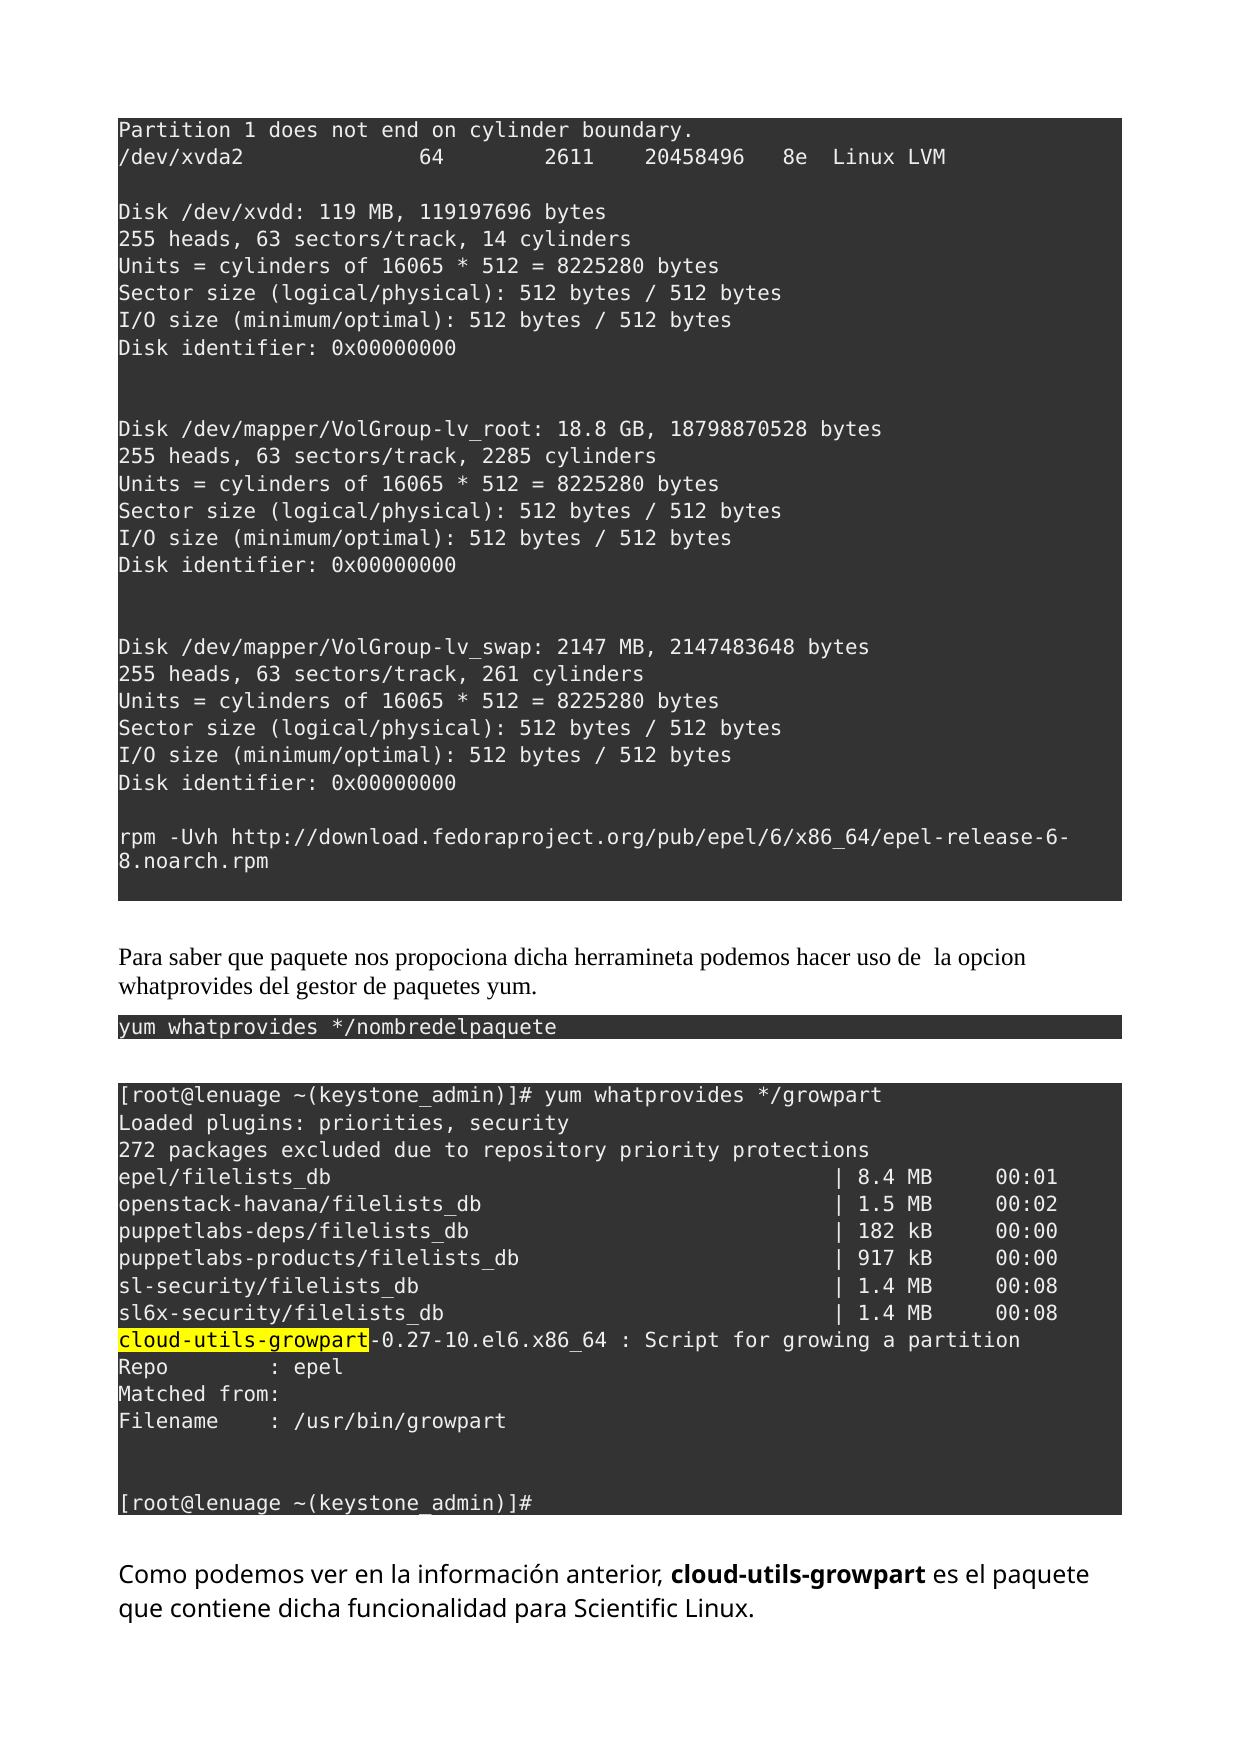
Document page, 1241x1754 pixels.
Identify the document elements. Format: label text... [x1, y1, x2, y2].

text Repo : epel [118, 1355, 1122, 1379]
text [root@lenuage ~(keystone_admin)]# [118, 1491, 1122, 1515]
text /dev/xvda2 64 2611 20458496 8e Linux LVM [118, 145, 1122, 169]
text Units = cylinders of 16065 * 512 = 8225280 bytes [118, 254, 1122, 278]
text Disk /dev/xvdd: 119 MB, 119197696 bytes [118, 200, 1122, 224]
text Sector size (logical/physical): 512 bytes / 512 bytes [118, 499, 1122, 523]
text openstack-havana/filelists_db | 1.5 MB 00:02 [118, 1192, 1122, 1216]
text 272 packages excluded due to repository priority protections [118, 1138, 1122, 1162]
text cloud-utils-growpart-0.27-10.el6.x86_64 : Script for growing a partition [118, 1328, 1122, 1352]
text I/O size (minimum/optimal): 512 bytes / 512 bytes [118, 308, 1122, 333]
text Sector size (logical/physical): 512 bytes / 512 bytes [118, 281, 1122, 306]
text I/O size (minimum/optimal): 512 bytes / 512 bytes [118, 743, 1122, 768]
text Disk /dev/mapper/VolGroup-lv_root: 18.8 GB, 18798870528 bytes [118, 417, 1122, 441]
text Para saber que paquete nos propociona dicha herramineta podemos hacer uso de la opcion whatprovides del gestor de paquetes yum. [118, 942, 1122, 999]
text Disk identifier: 0x00000000 [118, 553, 1122, 577]
text epel/filelists_db | 8.4 MB 00:01 [118, 1165, 1122, 1189]
text Como podemos ver en la información anterior, cloud-utils-growpart es el paquete que contiene dicha funcionalidad para Scientific Linux. [118, 1557, 1122, 1625]
text Loaded plugins: priorities, security [118, 1111, 1122, 1135]
text Disk identifier: 0x00000000 [118, 771, 1122, 795]
text [root@lenuage ~(keystone_admin)]# yum whatprovides */growpart [118, 1083, 1122, 1108]
text Filename : /usr/bin/growpart [118, 1409, 1122, 1434]
text I/O size (minimum/optimal): 512 bytes / 512 bytes [118, 526, 1122, 550]
text 255 heads, 63 sectors/track, 261 cylinders [118, 662, 1122, 686]
text puppetlabs-products/filelists_db | 917 kB 00:00 [118, 1246, 1122, 1271]
text rpm -Uvh http://download.fedoraproject.org/pub/epel/6/x86_64/epel-release-6-8.noarch.rpm [118, 825, 1122, 873]
text Disk identifier: 0x00000000 [118, 336, 1122, 360]
text Disk /dev/mapper/VolGroup-lv_swap: 2147 MB, 2147483648 bytes [118, 635, 1122, 659]
text sl-security/filelists_db | 1.4 MB 00:08 [118, 1274, 1122, 1298]
text puppetlabs-deps/filelists_db | 182 kB 00:00 [118, 1219, 1122, 1243]
text 255 heads, 63 sectors/track, 2285 cylinders [118, 444, 1122, 469]
text sl6x-security/filelists_db | 1.4 MB 00:08 [118, 1301, 1122, 1325]
text Matched from: [118, 1382, 1122, 1407]
text 255 heads, 63 sectors/track, 14 cylinders [118, 227, 1122, 251]
text Units = cylinders of 16065 * 512 = 8225280 bytes [118, 689, 1122, 713]
text Units = cylinders of 16065 * 512 = 8225280 bytes [118, 472, 1122, 496]
text Partition 1 does not end on cylinder boundary. [118, 118, 1122, 142]
text Sector size (logical/physical): 512 bytes / 512 bytes [118, 716, 1122, 741]
text yum whatprovides */nombredelpaquete [118, 1015, 1122, 1039]
